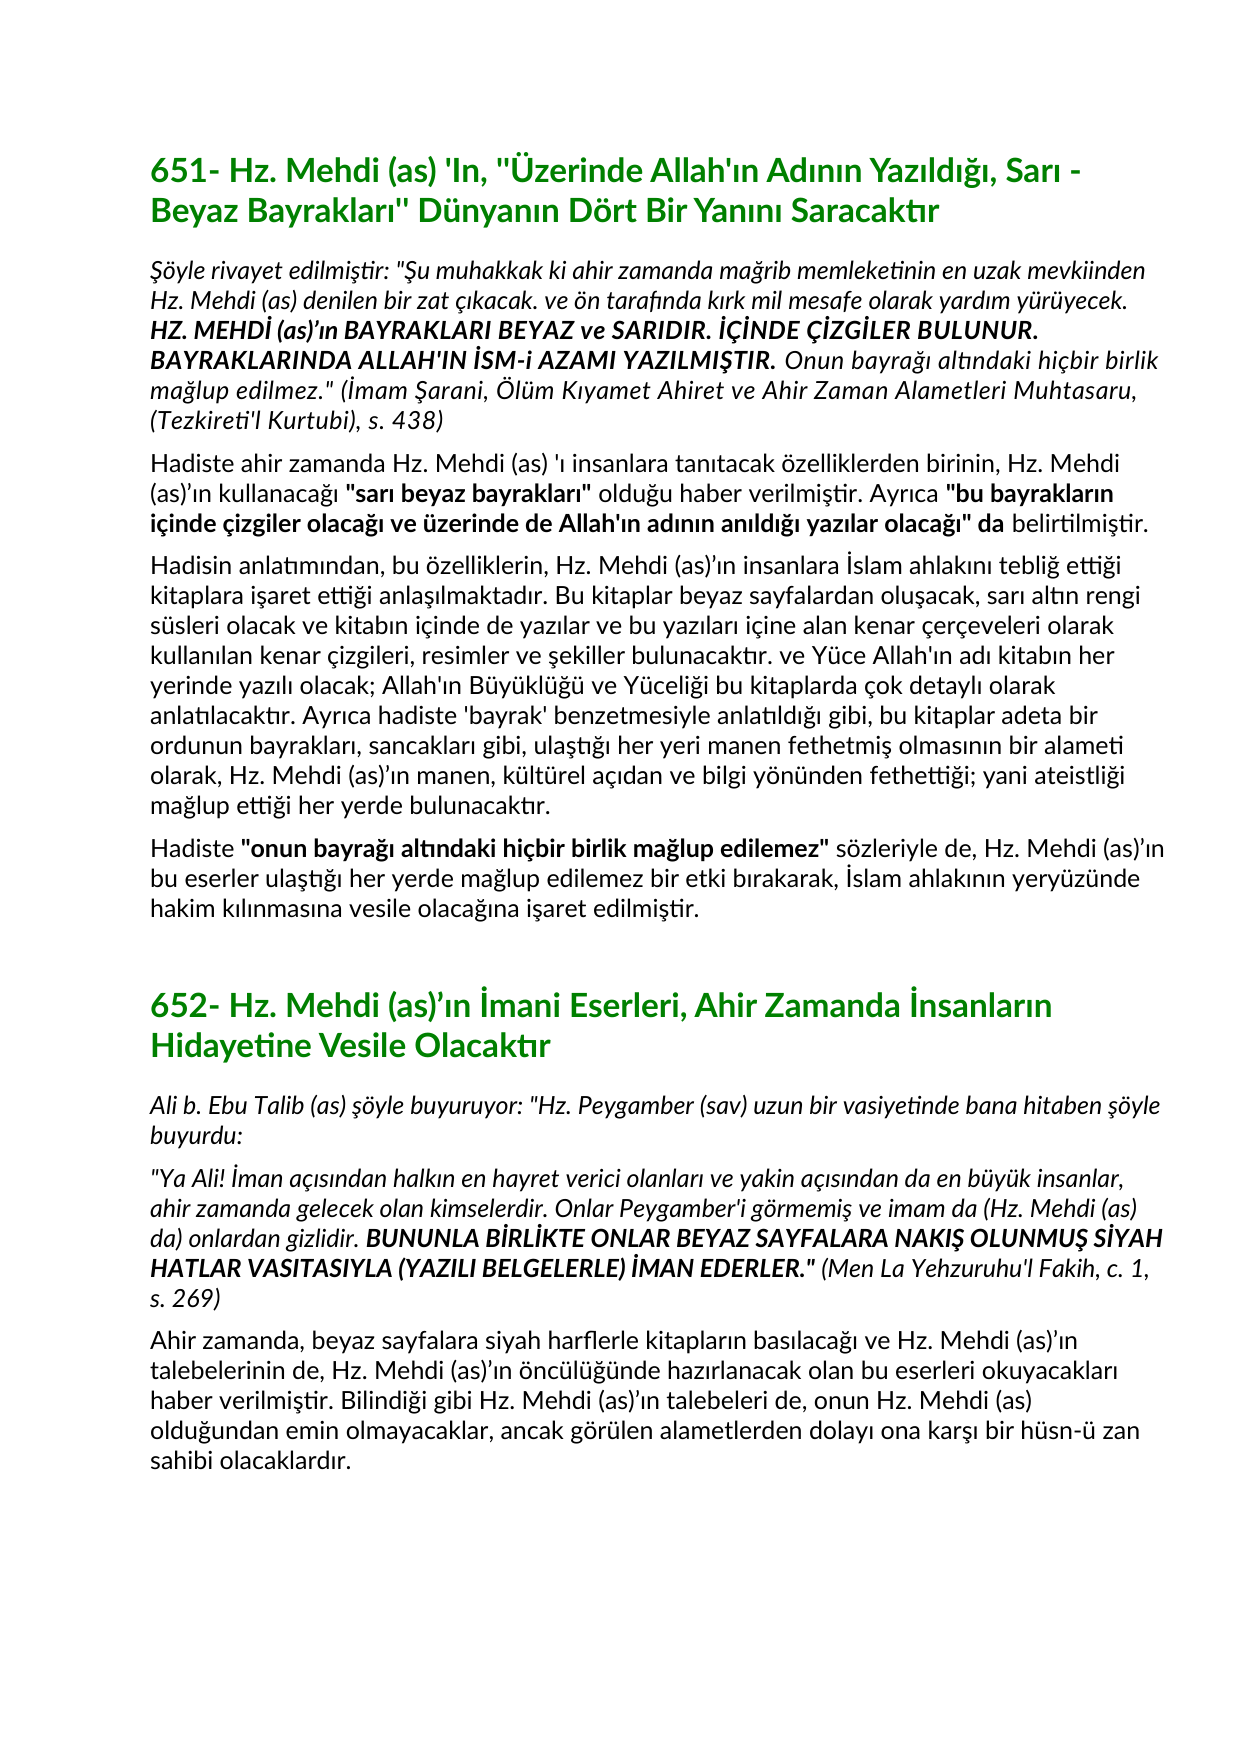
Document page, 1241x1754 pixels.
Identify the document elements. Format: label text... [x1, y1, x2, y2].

text Ali b. Ebu Talib (as) şöyle buyuruyor: "Hz. Peygamber (sav) uzun bir vasiyetinde bana hitaben şöyle buyurdu: [150, 1090, 1165, 1150]
text Hadiste ahir zamanda Hz. Mehdi (as) 'ı insanlara tanıtacak özelliklerden birinin, Hz. Mehdi (as)’ın kullanacağı "sarı beyaz bayrakları" olduğu haber verilmiştir. Ayrıca "bu bayrakların içinde çizgiler olacağı ve üzerinde de Allah'ın adının anıldığı yazılar olacağı" da belirtilmiştir. [150, 447, 1165, 537]
text Hadisin anlatımından, bu özelliklerin, Hz. Mehdi (as)’ın insanlara İslam ahlakını tebliğ ettiği kitaplara işaret ettiği anlaşılmaktadır. Bu kitaplar beyaz sayfalardan oluşacak, sarı altın rengi süsleri olacak ve kitabın içinde de yazılar ve bu yazıları içine alan kenar çerçeveleri olarak kullanılan kenar çizgileri, resimler ve şekiller bulunacaktır. ve Yüce Allah'ın adı kitabın her yerinde yazılı olacak; Allah'ın Büyüklüğü ve Yüceliği bu kitaplarda çok detaylı olarak anlatılacaktır. Ayrıca hadiste 'bayrak' benzetmesiyle anlatıldığı gibi, bu kitaplar adeta bir ordunun bayrakları, sancakları gibi, ulaştığı her yeri manen fethetmiş olmasının bir alameti olarak, Hz. Mehdi (as)’ın manen, kültürel açıdan ve bilgi yönünden fethettiği; yani ateistliği mağlup ettiği her yerde bulunacaktır. [150, 550, 1165, 820]
text Ahir zamanda, beyaz sayfalara siyah harflerle kitapların basılacağı ve Hz. Mehdi (as)’ın talebelerinin de, Hz. Mehdi (as)’ın öncülüğünde hazırlanacak olan bu eserleri okuyacakları haber verilmiştir. Bilindiği gibi Hz. Mehdi (as)’ın talebeleri de, onun Hz. Mehdi (as) olduğundan emin olmayacaklar, ancak görülen alametlerden dolayı ona karşı bir hüsn-ü zan sahibi olacaklardır. [150, 1325, 1165, 1475]
text "Ya Ali! İman açısından halkın en hayret verici olanları ve yakin açısından da en büyük insanlar, ahir zamanda gelecek olan kimselerdir. Onlar Peygamber'i görmemiş ve imam da (Hz. Mehdi (as) da) onlardan gizlidir. BUNUNLA BİRLİKTE ONLAR BEYAZ SAYFALARA NAKIŞ OLUNMUŞ SİYAH HATLAR VASITASIYLA (YAZILI BELGELERLE) İMAN EDERLER." (Men La Yehzuruhu'l Fakih, c. 1, s. 269) [150, 1162, 1165, 1312]
subtitle 652- Hz. Mehdi (as)’ın İmani Eserleri, Ahir Zamanda İnsanların Hidayetine Vesile Olacaktır [150, 985, 1165, 1065]
text Şöyle rivayet edilmiştir: "Şu muhakkak ki ahir zamanda mağrib memleketinin en uzak mevkiinden Hz. Mehdi (as) denilen bir zat çıkacak. ve ön tarafında kırk mil mesafe olarak yardım yürüyecek. HZ. MEHDİ (as)’ın BAYRAKLARI BEYAZ ve SARIDIR. İÇİNDE ÇİZGİLER BULUNUR. BAYRAKLARINDA ALLAH'IN İSM-i AZAMI YAZILMIŞTIR. Onun bayrağı altındaki hiçbir birlik mağlup edilmez." (İmam Şarani, Ölüm Kıyamet Ahiret ve Ahir Zaman Alametleri Muhtasaru, (Tezkireti'l Kurtubi), s. 438) [150, 255, 1165, 435]
text Hadiste "onun bayrağı altındaki hiçbir birlik mağlup edilemez" sözleriyle de, Hz. Mehdi (as)’ın bu eserler ulaştığı her yerde mağlup edilemez bir etki bırakarak, İslam ahlakının yeryüzünde hakim kılınmasına vesile olacağına işaret edilmiştir. [150, 832, 1165, 922]
subtitle 651- Hz. Mehdi (as) 'In, ''Üzerinde Allah'ın Adının Yazıldığı, Sarı - Beyaz Bayrakları'' Dünyanın Dört Bir Yanını Saracaktır [150, 150, 1165, 230]
